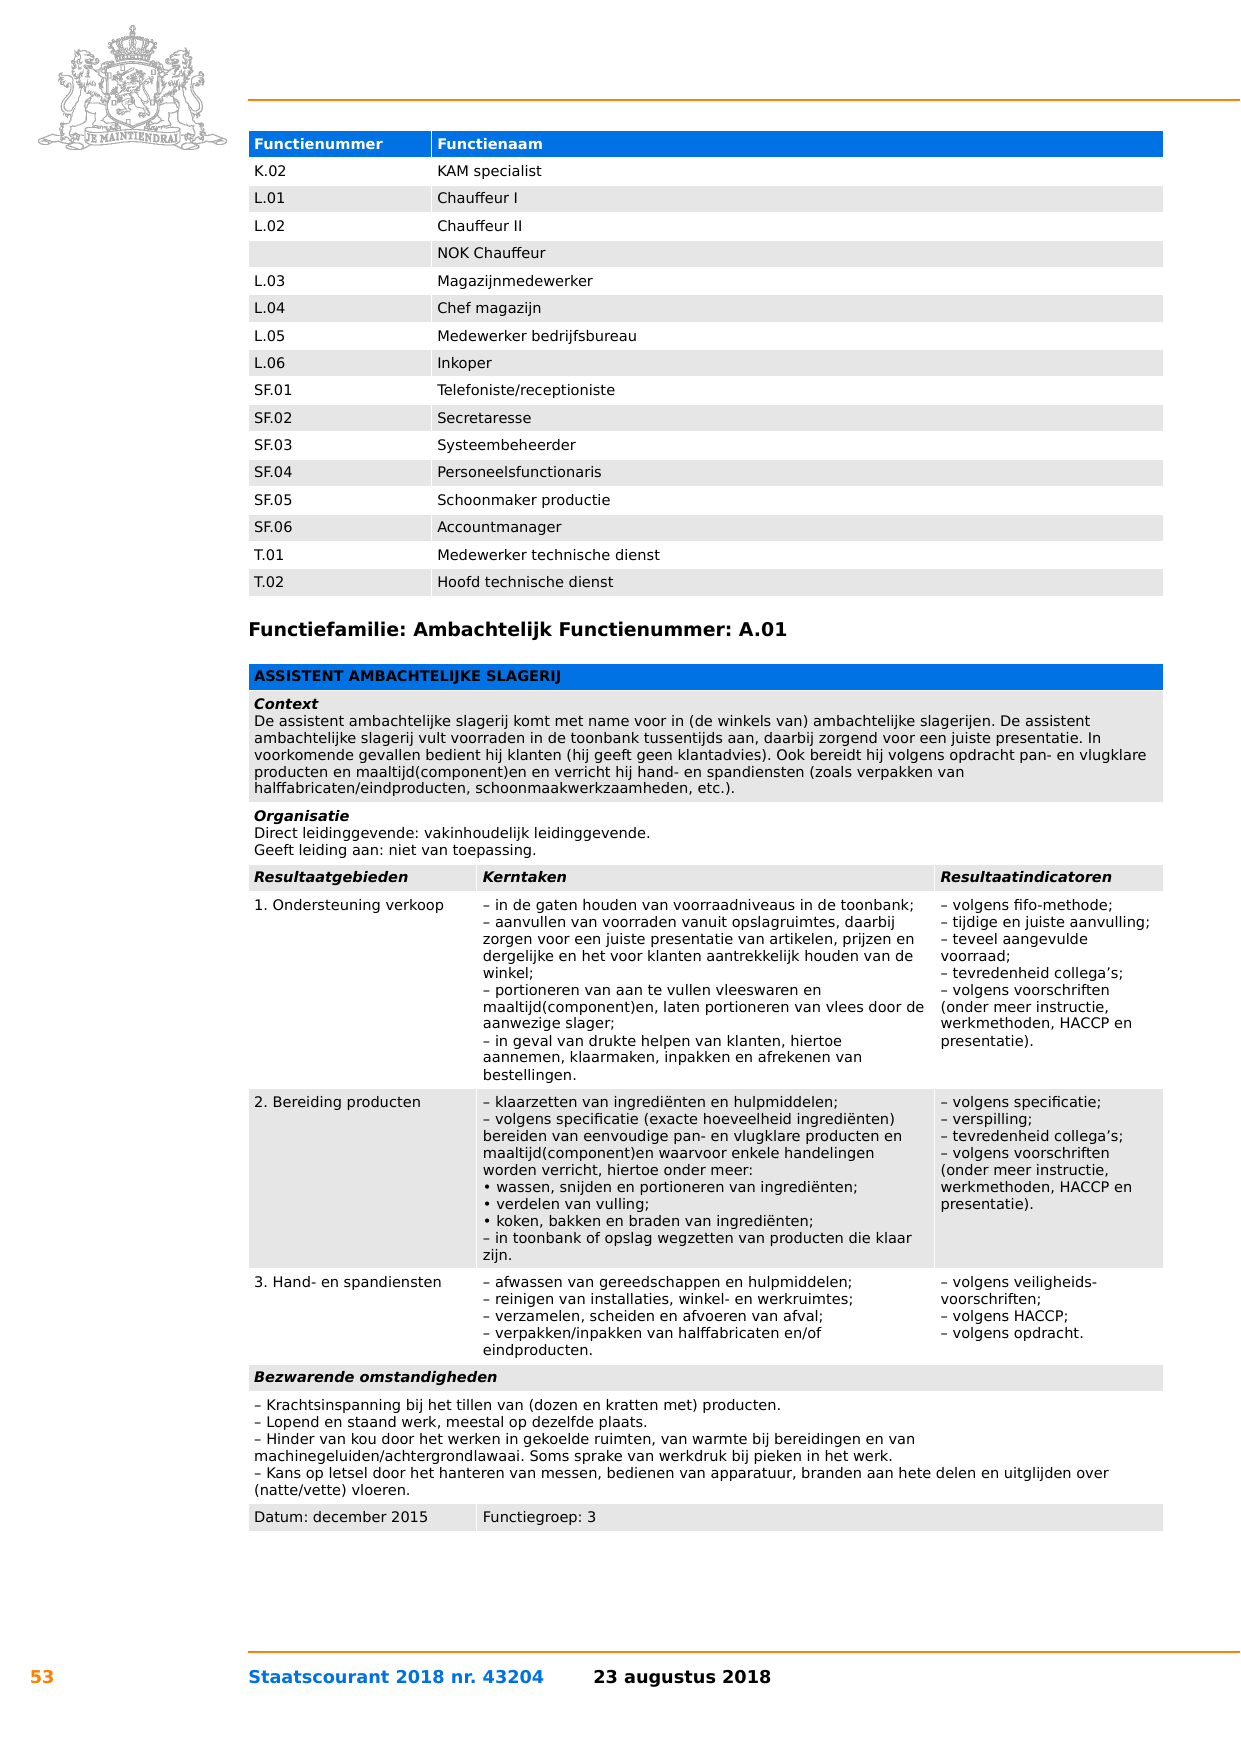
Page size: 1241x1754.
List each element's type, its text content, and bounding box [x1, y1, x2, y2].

table_cell – volgens fifo-methode; – tijdige en juiste aanvulling; – teveel aangevulde voorraad; – tevredenheid collega’s; – volgens voorschriften (onder meer instructie, werkmethoden, HACCP en presentatie). [935, 892, 1163, 1088]
table_cell Chauffeur II [432, 213, 1163, 239]
table_cell L.01 [249, 186, 431, 212]
table_cell [249, 241, 431, 267]
table_cell – in de gaten houden van voorraadniveaus in de toonbank; – aanvullen van voorraden vanuit opslagruimtes, daarbij zorgen voor een juiste presentatie van artikelen, prijzen en dergelijke en het voor klanten aantrekkelijk houden van de winkel; – portioneren van aan te vullen vleeswaren en maaltijd(component)en, laten portioneren van vlees door de aanwezige slager; – in geval van drukte helpen van klanten, hiertoe aannemen, klaarmaken, inpakken en afrekenen van bestellingen. [477, 892, 934, 1088]
table_cell NOK Chauffeur [432, 241, 1163, 267]
table_cell Medewerker bedrijfsbureau [432, 323, 1163, 349]
table_cell Chauffeur I [432, 186, 1163, 212]
table_cell Personeelsfunctionaris [432, 460, 1163, 486]
table_header ASSISTENT AMBACHTELIJKE SLAGERIJ [249, 664, 1163, 690]
table_cell Context De assistent ambachtelijke slagerij komt met name voor in (de winkels van) ambachtelijke slagerijen. De assistent ambachtelijke slagerij vult voorraden in de toonbank tussentijds aan, daarbij zorgend voor een juiste presentatie. In voorkomende gevallen bedient hij klanten (hij geeft geen klantadvies). Ook bereidt hij volgens opdracht pan- en vlugklare producten en maaltijd(component)en en verricht hij hand- en spandiensten (zoals verpakken van halffabricaten/eindproducten, schoonmaakwerkzaamheden, etc.). [249, 691, 1163, 802]
table_cell 1. Ondersteuning verkoop [249, 892, 476, 1088]
table_cell Schoonmaker productie [432, 487, 1163, 513]
table_cell 2. Bereiding producten [249, 1089, 476, 1268]
table_cell Kerntaken [477, 865, 934, 891]
table_cell Resultaatgebieden [249, 865, 476, 891]
table_cell SF.03 [249, 432, 431, 459]
table_cell T.02 [249, 569, 431, 596]
table_cell Hoofd technische dienst [432, 569, 1163, 596]
table_cell – volgens specificatie; – verspilling; – tevredenheid collega’s; – volgens voorschriften (onder meer instructie, werkmethoden, HACCP en presentatie). [935, 1089, 1163, 1268]
subtitle Functiefamilie: Ambachtelijk Functienummer: A.01 [248, 618, 1163, 641]
table_cell Medewerker technische dienst [432, 542, 1163, 568]
table_cell Magazijnmedewerker [432, 268, 1163, 294]
table_cell 3. Hand- en spandiensten [249, 1269, 476, 1363]
table_cell L.04 [249, 295, 431, 322]
table_cell Inkoper [432, 350, 1163, 376]
table_cell SF.02 [249, 405, 431, 431]
table_cell L.05 [249, 323, 431, 349]
table_cell – afwassen van gereedschappen en hulpmiddelen; – reinigen van installaties, winkel- en werkruimtes; – verzamelen, scheiden en afvoeren van afval; – verpakken/inpakken van halffabricaten en/of eindproducten. [477, 1269, 934, 1363]
table_cell L.02 [249, 213, 431, 239]
table_cell Secretaresse [432, 405, 1163, 431]
picture [38, 25, 227, 150]
table_cell KAM specialist [432, 158, 1163, 185]
table_cell SF.04 [249, 460, 431, 486]
table_cell Organisatie Direct leidinggevende: vakinhoudelijk leidinggevende. Geeft leiding aan: niet van toepassing. [249, 803, 1163, 863]
table_cell SF.01 [249, 378, 431, 404]
table_cell L.03 [249, 268, 431, 294]
table_header Functienummer [249, 131, 431, 157]
table_cell – klaarzetten van ingrediënten en hulpmiddelen; – volgens specificatie (exacte hoeveelheid ingrediënten) bereiden van eenvoudige pan- en vlugklare producten en maaltijd(component)en waarvoor enkele handelingen worden verricht, hiertoe onder meer: • wassen, snijden en portioneren van ingrediënten; • verdelen van vulling; • koken, bakken en braden van ingrediënten; – in toonbank of opslag wegzetten van producten die klaar zijn. [477, 1089, 934, 1268]
table_cell Functiegroep: 3 [477, 1504, 1163, 1531]
table_cell SF.05 [249, 487, 431, 513]
table_cell Telefoniste/receptioniste [432, 378, 1163, 404]
table_cell SF.06 [249, 515, 431, 541]
table_header Functienaam [432, 131, 1163, 157]
table_cell Bezwarende omstandigheden [249, 1365, 1163, 1391]
table_cell Datum: december 2015 [249, 1504, 476, 1531]
table_cell L.06 [249, 350, 431, 376]
table_cell Systeembeheerder [432, 432, 1163, 459]
table_cell Accountmanager [432, 515, 1163, 541]
table_cell T.01 [249, 542, 431, 568]
table_cell – volgens veiligheids-voorschriften; – volgens HACCP; – volgens opdracht. [935, 1269, 1163, 1363]
table_cell K.02 [249, 158, 431, 185]
table_cell – Krachtsinspanning bij het tillen van (dozen en kratten met) producten. – Lopend en staand werk, meestal op dezelfde plaats. – Hinder van kou door het werken in gekoelde ruimten, van warmte bij bereidingen en van machinegeluiden/achtergrondlawaai. Soms sprake van werkdruk bij pieken in het werk. – Kans op letsel door het hanteren van messen, bedienen van apparatuur, branden aan hete delen en uitglijden over (natte/vette) vloeren. [249, 1392, 1163, 1503]
table_cell Resultaatindicatoren [935, 865, 1163, 891]
table_cell Chef magazijn [432, 295, 1163, 322]
